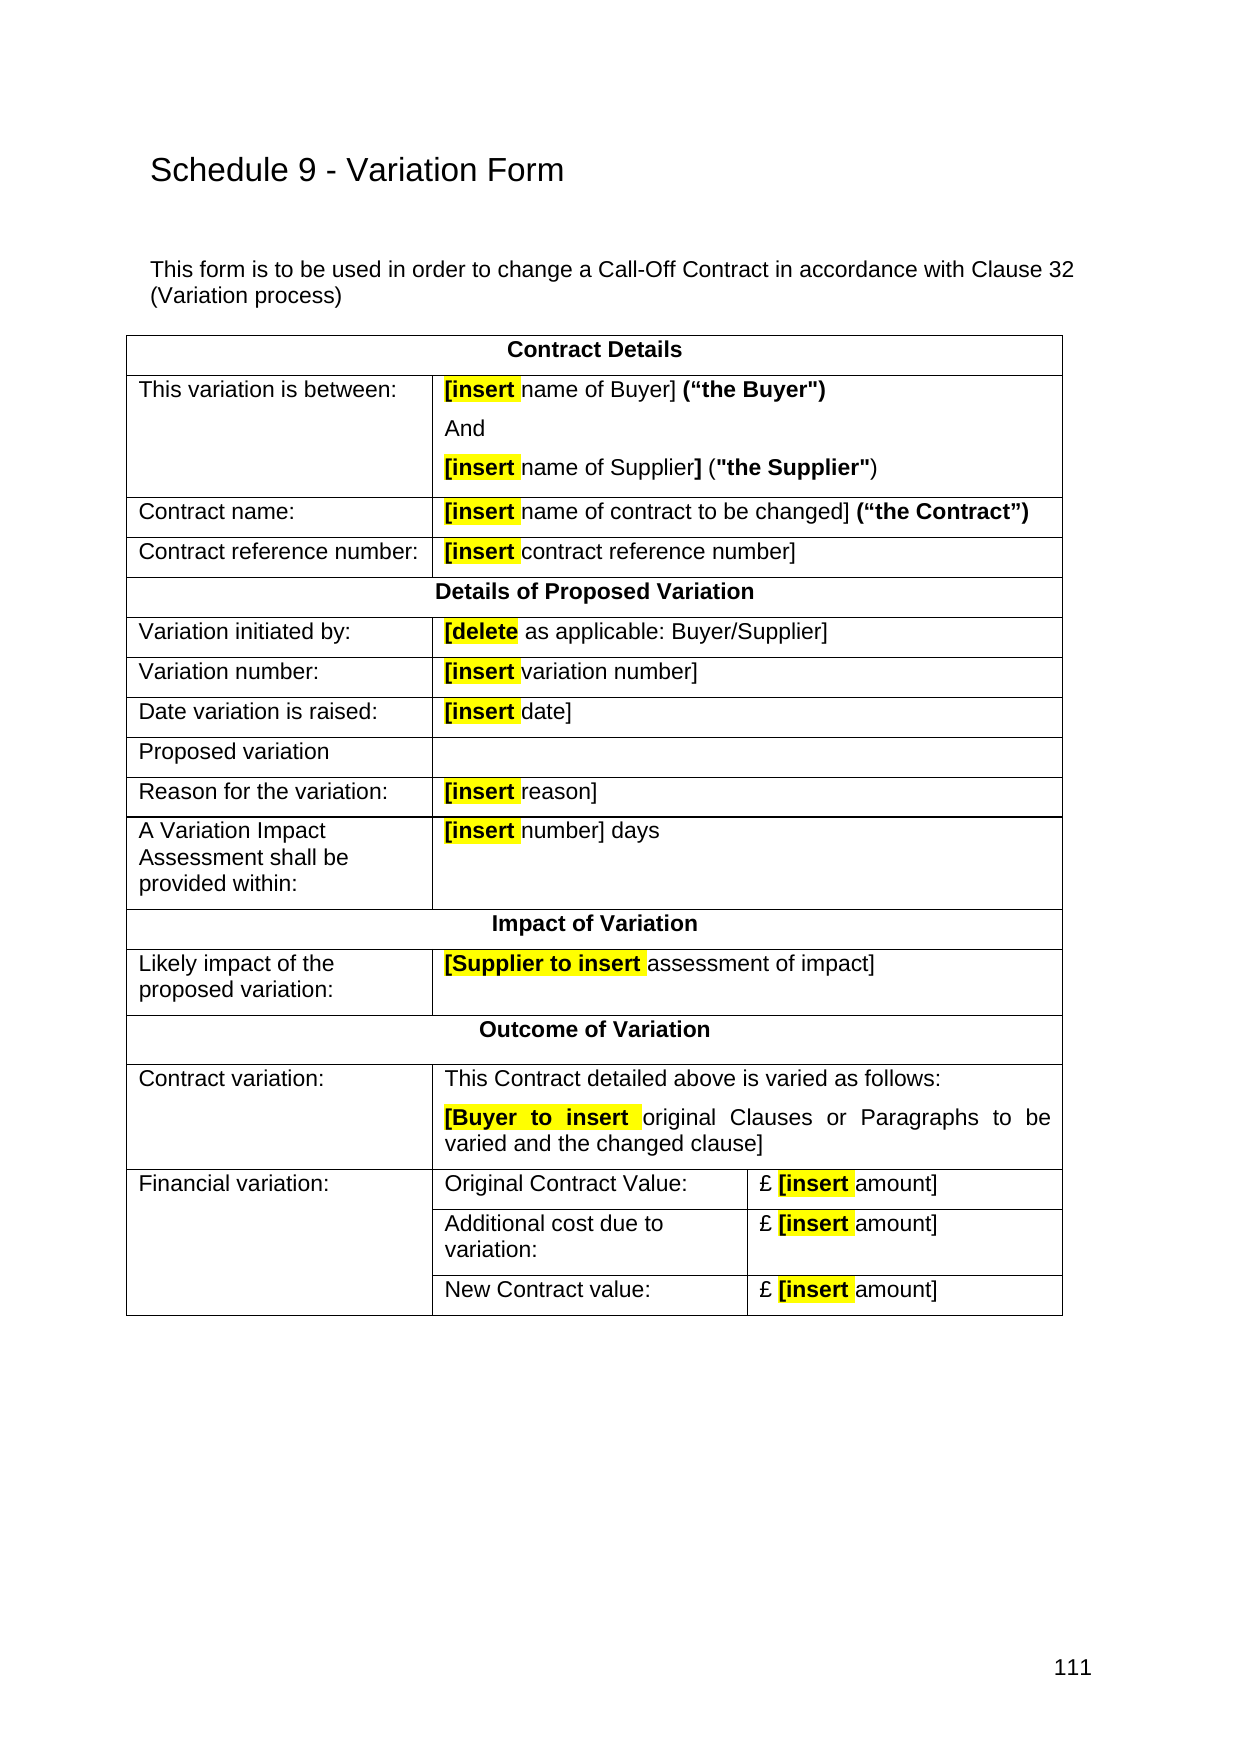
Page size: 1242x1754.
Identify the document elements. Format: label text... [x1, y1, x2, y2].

table_cell A Variation Impact Assessment shall be provided within: [127, 818, 432, 909]
table_cell [433, 738, 1062, 777]
table_cell [insert name of contract to be changed] (“the Contract”) [433, 498, 1062, 537]
table_cell Likely impact of the proposed variation: [127, 950, 432, 1015]
table_cell Details of Proposed Variation [127, 578, 1062, 617]
subtitle This form is to be used in order to change a Call-Off Contract in accordance with Clause 32 (Variation process) [150, 256, 1092, 309]
table_cell Additional cost due to variation: [433, 1210, 747, 1275]
table_cell Contract variation: [127, 1065, 432, 1169]
table_cell [insert variation number] [433, 658, 1062, 697]
table_cell Variation number: [127, 658, 432, 697]
table_cell Contract name: [127, 498, 432, 537]
table_cell Reason for the variation: [127, 778, 432, 816]
table_cell This Contract detailed above is varied as follows: [Buyer to insert original Clauses or Paragraphs to be varied and the changed clause] [433, 1065, 1062, 1169]
table_cell [insert reason] [433, 778, 1062, 816]
table_cell [Supplier to insert assessment of impact] [433, 950, 1062, 1015]
table_cell £ [insert amount] [748, 1170, 1062, 1209]
table_cell [insert date] [433, 698, 1062, 737]
subtitle Schedule 9 - Variation Form [150, 150, 1092, 188]
table_cell Contract reference number: [127, 538, 432, 577]
table_cell £ [insert amount] [748, 1210, 1062, 1275]
table_cell [insert contract reference number] [433, 538, 1062, 577]
table_cell [insert number] days [433, 818, 1062, 909]
table_cell This variation is between: [127, 376, 432, 497]
table_cell New Contract value: [433, 1276, 747, 1315]
table_cell Proposed variation [127, 738, 432, 777]
table_cell [delete as applicable: Buyer/Supplier] [433, 618, 1062, 657]
table_cell £ [insert amount] [748, 1276, 1062, 1315]
table_cell Outcome of Variation [127, 1016, 1062, 1064]
table_header Contract Details [127, 336, 1062, 375]
table_cell Variation initiated by: [127, 618, 432, 657]
table_cell Date variation is raised: [127, 698, 432, 737]
table_cell Financial variation: [127, 1170, 432, 1315]
table_cell Original Contract Value: [433, 1170, 747, 1209]
table_cell Impact of Variation [127, 910, 1062, 949]
table_cell [insert name of Buyer] (“the Buyer") And [insert name of Supplier] ("the Supplier") [433, 376, 1062, 497]
